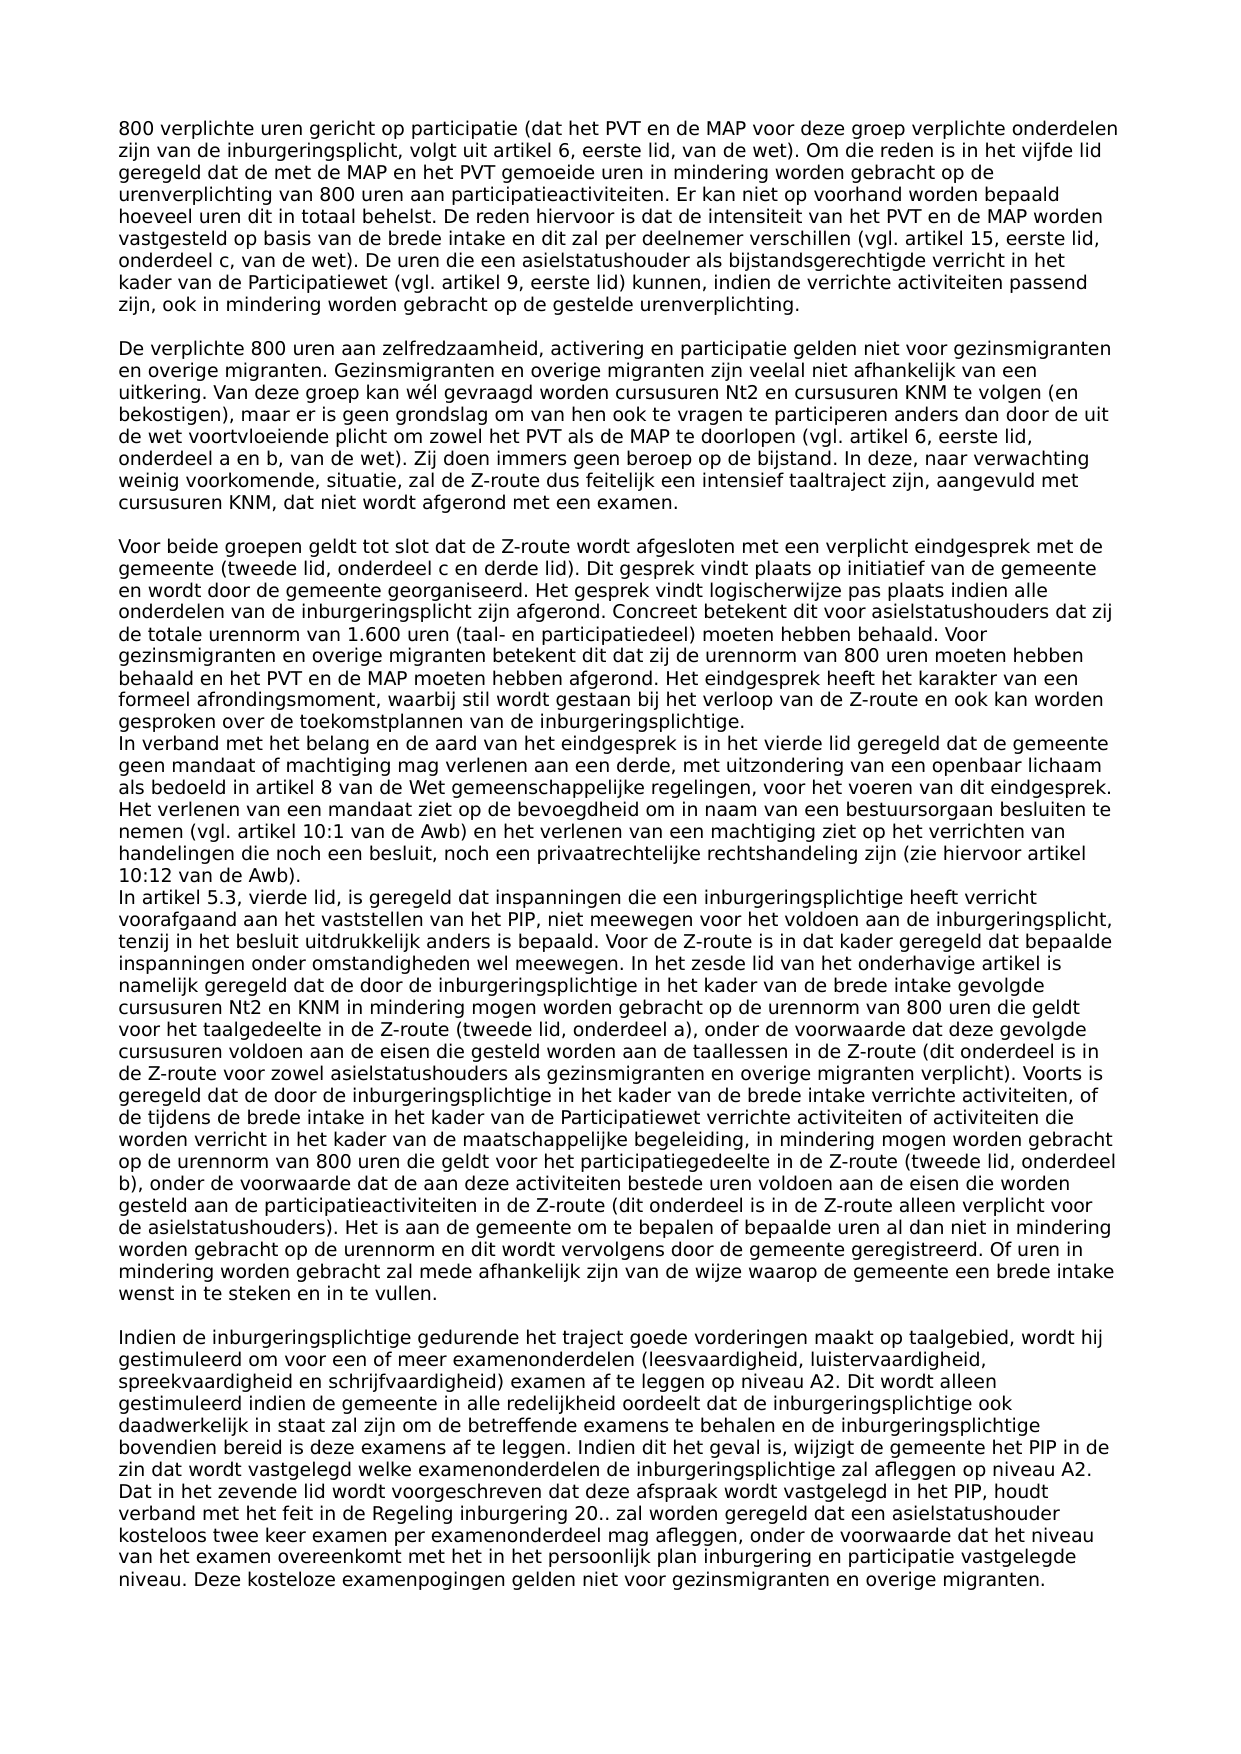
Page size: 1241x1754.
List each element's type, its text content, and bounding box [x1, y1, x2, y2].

text De verplichte 800 uren aan zelfredzaamheid, activering en participatie gelden niet voor gezinsmigranten en overige migranten. Gezinsmigranten en overige migranten zijn veelal niet afhankelijk van een uitkering. Van deze groep kan wél gevraagd worden cursusuren Nt2 en cursusuren KNM te volgen (en bekostigen), maar er is geen grondslag om van hen ook te vragen te participeren anders dan door de uit de wet voortvloeiende plicht om zowel het PVT als de MAP te doorlopen (vgl. artikel 6, eerste lid, onderdeel a en b, van de wet). Zij doen immers geen beroep op de bijstand. In deze, naar verwachting weinig voorkomende, situatie, zal de Z-route dus feitelijk een intensief taaltraject zijn, aangevuld met cursusuren KNM, dat niet wordt afgerond met een examen. [118, 338, 1122, 514]
text In artikel 5.3, vierde lid, is geregeld dat inspanningen die een inburgeringsplichtige heeft verricht voorafgaand aan het vaststellen van het PIP, niet meewegen voor het voldoen aan de inburgeringsplicht, tenzij in het besluit uitdrukkelijk anders is bepaald. Voor de Z-route is in dat kader geregeld dat bepaalde inspanningen onder omstandigheden wel meewegen. In het zesde lid van het onderhavige artikel is namelijk geregeld dat de door de inburgeringsplichtige in het kader van de brede intake gevolgde cursusuren Nt2 en KNM in mindering mogen worden gebracht op de urennorm van 800 uren die geldt voor het taalgedeelte in de Z-route (tweede lid, onderdeel a), onder de voorwaarde dat deze gevolgde cursusuren voldoen aan de eisen die gesteld worden aan de taallessen in de Z-route (dit onderdeel is in de Z-route voor zowel asielstatushouders als gezinsmigranten en overige migranten verplicht). Voorts is geregeld dat de door de inburgeringsplichtige in het kader van de brede intake verrichte activiteiten, of de tijdens de brede intake in het kader van de Participatiewet verrichte activiteiten of activiteiten die worden verricht in het kader van de maatschappelijke begeleiding, in mindering mogen worden gebracht op de urennorm van 800 uren die geldt voor het participatiegedeelte in de Z-route (tweede lid, onderdeel b), onder de voorwaarde dat de aan deze activiteiten bestede uren voldoen aan de eisen die worden gesteld aan de participatieactiviteiten in de Z-route (dit onderdeel is in de Z-route alleen verplicht voor de asielstatushouders). Het is aan de gemeente om te bepalen of bepaalde uren al dan niet in mindering worden gebracht op de urennorm en dit wordt vervolgens door de gemeente geregistreerd. Of uren in mindering worden gebracht zal mede afhankelijk zijn van de wijze waarop de gemeente een brede intake wenst in te steken en in te vullen. [118, 887, 1122, 1305]
text 800 verplichte uren gericht op participatie (dat het PVT en de MAP voor deze groep verplichte onderdelen zijn van de inburgeringsplicht, volgt uit artikel 6, eerste lid, van de wet). Om die reden is in het vijfde lid geregeld dat de met de MAP en het PVT gemoeide uren in mindering worden gebracht op de urenverplichting van 800 uren aan participatieactiviteiten. Er kan niet op voorhand worden bepaald hoeveel uren dit in totaal behelst. De reden hiervoor is dat de intensiteit van het PVT en de MAP worden vastgesteld op basis van de brede intake en dit zal per deelnemer verschillen (vgl. artikel 15, eerste lid, onderdeel c, van de wet). De uren die een asielstatushouder als bijstandsgerechtigde verricht in het kader van de Participatiewet (vgl. artikel 9, eerste lid) kunnen, indien de verrichte activiteiten passend zijn, ook in mindering worden gebracht op de gestelde urenverplichting. [118, 118, 1122, 316]
text Indien de inburgeringsplichtige gedurende het traject goede vorderingen maakt op taalgebied, wordt hij gestimuleerd om voor een of meer examenonderdelen (leesvaardigheid, luistervaardigheid, spreekvaardigheid en schrijfvaardigheid) examen af te leggen op niveau A2. Dit wordt alleen gestimuleerd indien de gemeente in alle redelijkheid oordeelt dat de inburgeringsplichtige ook daadwerkelijk in staat zal zijn om de betreffende examens te behalen en de inburgeringsplichtige bovendien bereid is deze examens af te leggen. Indien dit het geval is, wijzigt de gemeente het PIP in de zin dat wordt vastgelegd welke examenonderdelen de inburgeringsplichtige zal afleggen op niveau A2. Dat in het zevende lid wordt voorgeschreven dat deze afspraak wordt vastgelegd in het PIP, houdt verband met het feit in de Regeling inburgering 20.. zal worden geregeld dat een asielstatushouder kosteloos twee keer examen per examenonderdeel mag afleggen, onder de voorwaarde dat het niveau van het examen overeenkomt met het in het persoonlijk plan inburgering en participatie vastgelegde niveau. Deze kosteloze examenpogingen gelden niet voor gezinsmigranten en overige migranten. [118, 1327, 1122, 1590]
text Voor beide groepen geldt tot slot dat de Z-route wordt afgesloten met een verplicht eindgesprek met de gemeente (tweede lid, onderdeel c en derde lid). Dit gesprek vindt plaats op initiatief van de gemeente en wordt door de gemeente georganiseerd. Het gesprek vindt logischerwijze pas plaats indien alle onderdelen van de inburgeringsplicht zijn afgerond. Concreet betekent dit voor asielstatushouders dat zij de totale urennorm van 1.600 uren (taal- en participatiedeel) moeten hebben behaald. Voor gezinsmigranten en overige migranten betekent dit dat zij de urennorm van 800 uren moeten hebben behaald en het PVT en de MAP moeten hebben afgerond. Het eindgesprek heeft het karakter van een formeel afrondingsmoment, waarbij stil wordt gestaan bij het verloop van de Z-route en ook kan worden gesproken over de toekomstplannen van de inburgeringsplichtige. [118, 536, 1122, 733]
text In verband met het belang en de aard van het eindgesprek is in het vierde lid geregeld dat de gemeente geen mandaat of machtiging mag verlenen aan een derde, met uitzondering van een openbaar lichaam als bedoeld in artikel 8 van de Wet gemeenschappelijke regelingen, voor het voeren van dit eindgesprek. Het verlenen van een mandaat ziet op de bevoegdheid om in naam van een bestuursorgaan besluiten te nemen (vgl. artikel 10:1 van de Awb) en het verlenen van een machtiging ziet op het verrichten van handelingen die noch een besluit, noch een privaatrechtelijke rechtshandeling zijn (zie hiervoor artikel 10:12 van de Awb). [118, 733, 1122, 887]
